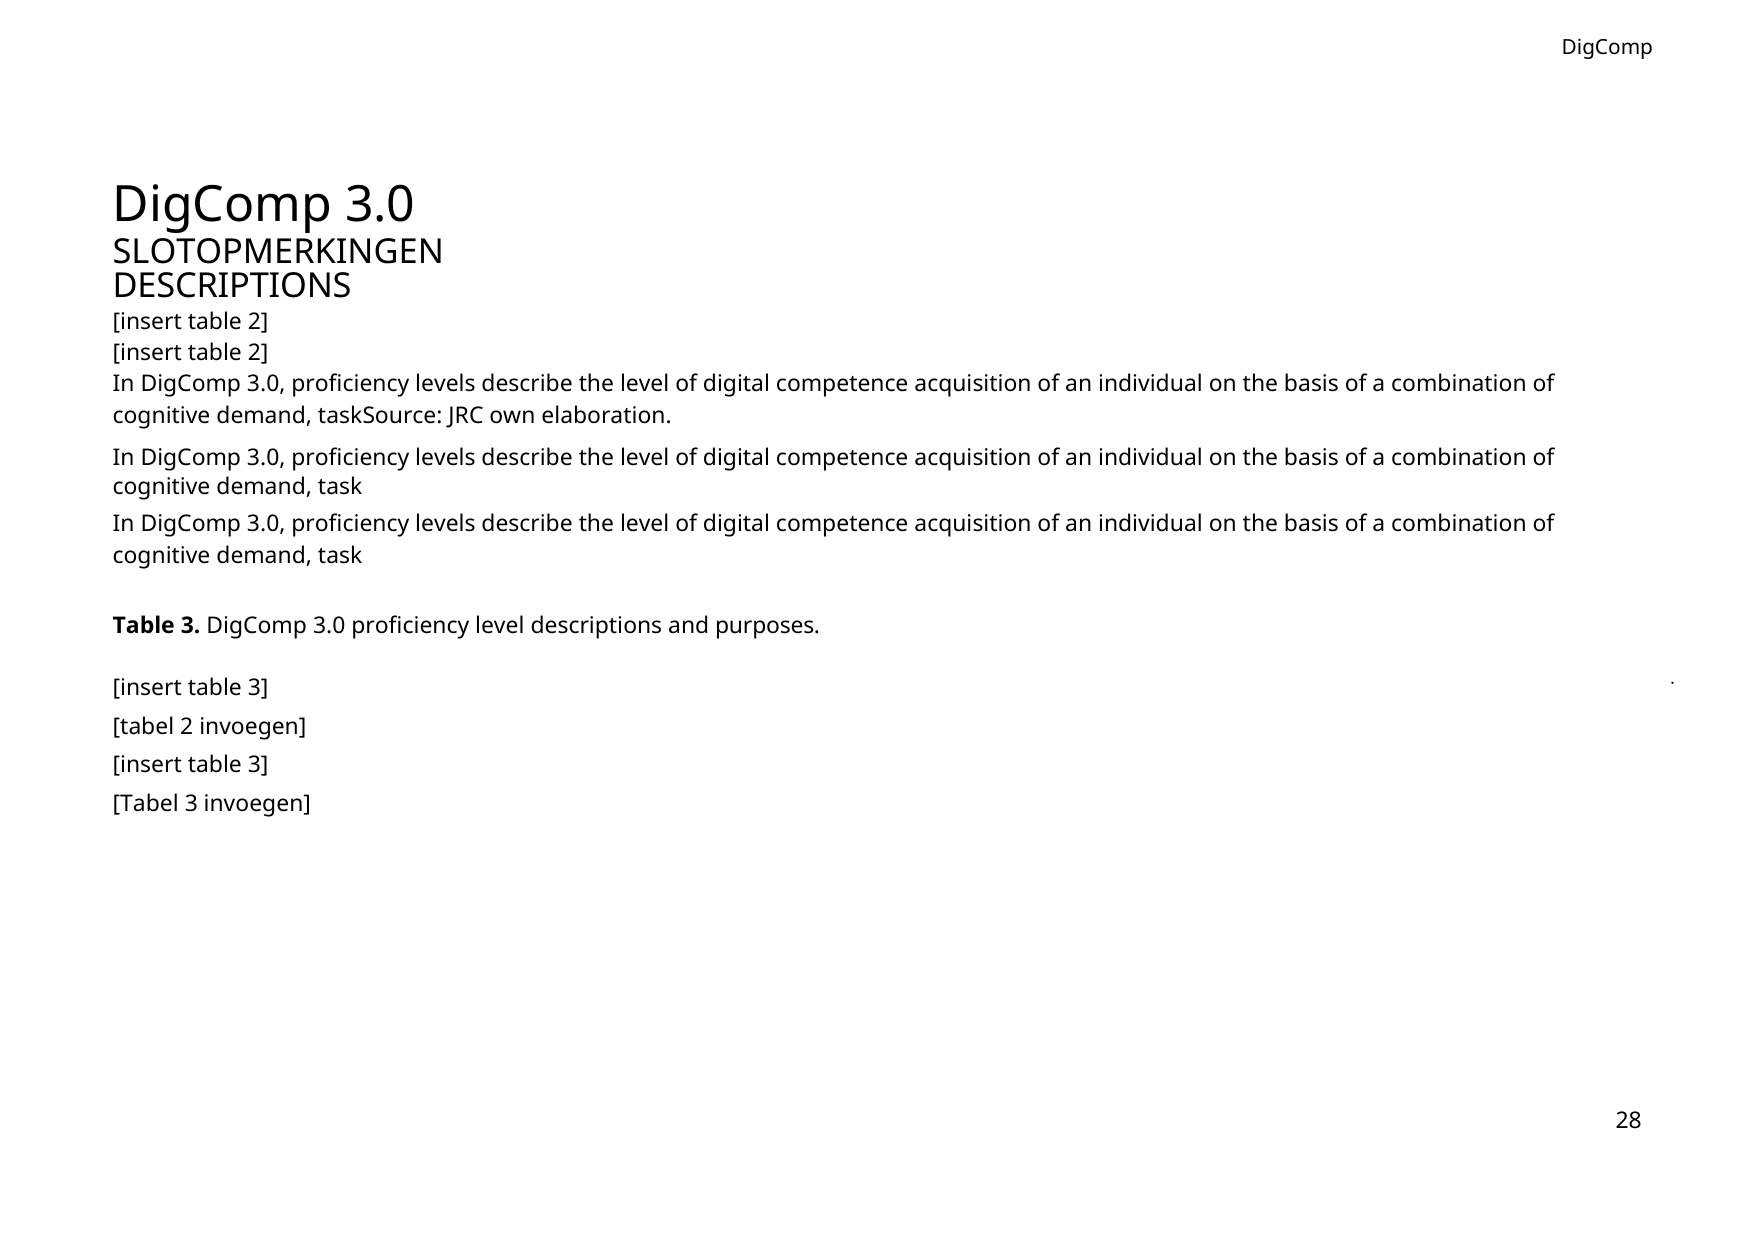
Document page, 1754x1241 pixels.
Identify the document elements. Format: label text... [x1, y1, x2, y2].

subtitle DESCRIPTIONS [112, 270, 1641, 305]
text In DigComp 3.0, proficiency levels describe the level of digital competence acquisition of an individual on the basis of a combination of cognitive demand, task [112, 442, 1641, 501]
text Table 3. DigComp 3.0 proficiency level descriptions and purposes. [112, 609, 1641, 640]
subtitle SLOTOPMERKINGEN [112, 236, 1641, 270]
subtitle DigComp 3.0 [112, 168, 1641, 236]
text In DigComp 3.0, proficiency levels describe the level of digital competence acquisition of an individual on the basis of a combination of cognitive demand, taskSource: JRC own elaboration. [112, 367, 1641, 430]
text [insert table 2] [112, 305, 1641, 336]
text [tabel 2 invoegen] [112, 710, 1411, 741]
text In DigComp 3.0, proficiency levels describe the level of digital competence acquisition of an individual on the basis of a combination of cognitive demand, task [112, 507, 1574, 570]
text [insert table 2] [112, 336, 1641, 367]
text [insert table 3] [112, 748, 1411, 779]
text [insert table 3] [112, 671, 1641, 703]
text [Tabel 3 invoegen] [112, 787, 1411, 818]
